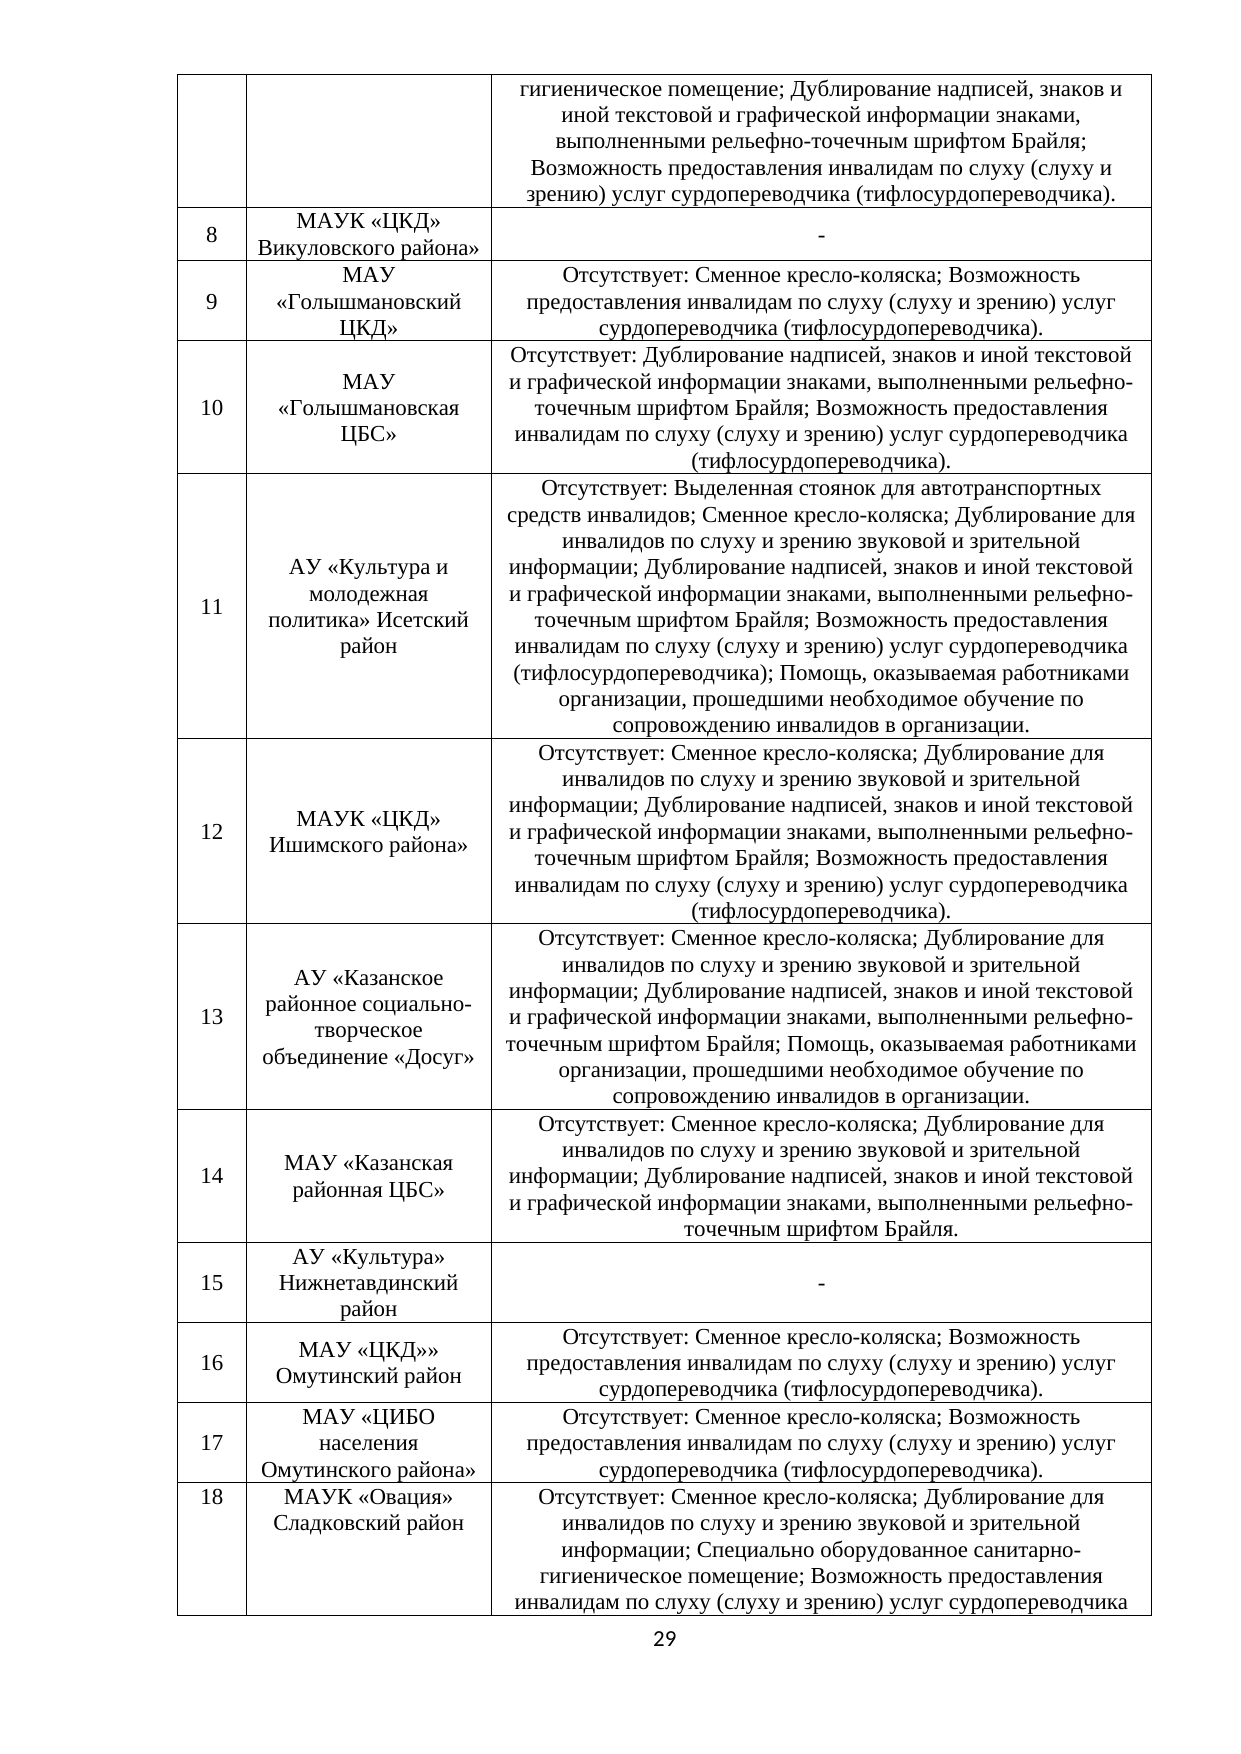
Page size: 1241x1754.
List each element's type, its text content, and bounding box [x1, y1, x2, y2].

table_cell 11 [178, 474, 246, 738]
table_cell 13 [178, 924, 246, 1109]
table_cell 17 [178, 1403, 246, 1482]
table_cell МАУК «ЦКД» Ишимского района» [247, 739, 491, 923]
table_cell 12 [178, 739, 246, 923]
table_cell Отсутствует: Сменное кресло-коляска; Возможность предоставления инвалидам по слуху (слуху и зрению) услуг сурдопереводчика (тифлосурдопереводчика). [492, 1403, 1151, 1482]
table_cell АУ «Культура» Нижнетавдинский район [247, 1243, 491, 1322]
table_cell МАУ «Голышмановский ЦКД» [247, 261, 491, 340]
table_cell Отсутствует: Сменное кресло-коляска; Дублирование для инвалидов по слуху и зрению звуковой и зрительной информации; Специально оборудованное санитарно-гигиеническое помещение; Возможность предоставления инвалидам по слуху (слуху и зрению) услуг сурдопереводчика [492, 1483, 1151, 1615]
table_cell МАУК «ЦКД» Викуловского района» [247, 208, 491, 260]
table_cell - [492, 1243, 1151, 1322]
table_cell 16 [178, 1323, 246, 1402]
table_cell Отсутствует: Сменное кресло-коляска; Дублирование для инвалидов по слуху и зрению звуковой и зрительной информации; Дублирование надписей, знаков и иной текстовой и графической информации знаками, выполненными рельефно-точечным шрифтом Брайля; Возможность предоставления инвалидам по слуху (слуху и зрению) услуг сурдопереводчика (тифлосурдопереводчика). [492, 739, 1151, 923]
table_cell МАУК «Овация» Сладковский район [247, 1483, 491, 1615]
table_cell Отсутствует: Сменное кресло-коляска; Возможность предоставления инвалидам по слуху (слуху и зрению) услуг сурдопереводчика (тифлосурдопереводчика). [492, 1323, 1151, 1402]
table_cell АУ «Казанское районное социально-творческое объединение «Досуг» [247, 924, 491, 1109]
table_cell Отсутствует: Сменное кресло-коляска; Дублирование для инвалидов по слуху и зрению звуковой и зрительной информации; Дублирование надписей, знаков и иной текстовой и графической информации знаками, выполненными рельефно-точечным шрифтом Брайля. [492, 1110, 1151, 1242]
table_cell 10 [178, 341, 246, 473]
table_cell - [492, 208, 1151, 260]
table_cell 9 [178, 261, 246, 340]
table_cell [178, 75, 246, 207]
table_cell 15 [178, 1243, 246, 1322]
table_cell Отсутствует: Выделенная стоянок для автотранспортных средств инвалидов; Сменное кресло-коляска; Дублирование для инвалидов по слуху и зрению звуковой и зрительной информации; Дублирование надписей, знаков и иной текстовой и графической информации знаками, выполненными рельефно-точечным шрифтом Брайля; Возможность предоставления инвалидам по слуху (слуху и зрению) услуг сурдопереводчика (тифлосурдопереводчика); Помощь, оказываемая работниками организации, прошедшими необходимое обучение по сопровождению инвалидов в организации. [492, 474, 1151, 738]
table_cell МАУ «ЦКД»» Омутинский район [247, 1323, 491, 1402]
table_cell МАУ «Голышмановская ЦБС» [247, 341, 491, 473]
table_cell Отсутствует: Сменное кресло-коляска; Возможность предоставления инвалидам по слуху (слуху и зрению) услуг сурдопереводчика (тифлосурдопереводчика). [492, 261, 1151, 340]
table_cell Отсутствует: Дублирование надписей, знаков и иной текстовой и графической информации знаками, выполненными рельефно-точечным шрифтом Брайля; Возможность предоставления инвалидам по слуху (слуху и зрению) услуг сурдопереводчика (тифлосурдопереводчика). [492, 341, 1151, 473]
table_cell АУ «Культура и молодежная политика» Исетский район [247, 474, 491, 738]
table_cell гигиеническое помещение; Дублирование надписей, знаков и иной текстовой и графической информации знаками, выполненными рельефно-точечным шрифтом Брайля; Возможность предоставления инвалидам по слуху (слуху и зрению) услуг сурдопереводчика (тифлосурдопереводчика). [492, 75, 1151, 207]
table_cell Отсутствует: Сменное кресло-коляска; Дублирование для инвалидов по слуху и зрению звуковой и зрительной информации; Дублирование надписей, знаков и иной текстовой и графической информации знаками, выполненными рельефно-точечным шрифтом Брайля; Помощь, оказываемая работниками организации, прошедшими необходимое обучение по сопровождению инвалидов в организации. [492, 924, 1151, 1109]
table_cell [247, 75, 491, 207]
table_cell 8 [178, 208, 246, 260]
table_cell МАУ «ЦИБО населения Омутинского района» [247, 1403, 491, 1482]
table_cell 14 [178, 1110, 246, 1242]
table_cell МАУ «Казанская районная ЦБС» [247, 1110, 491, 1242]
table_cell 18 [178, 1483, 246, 1615]
